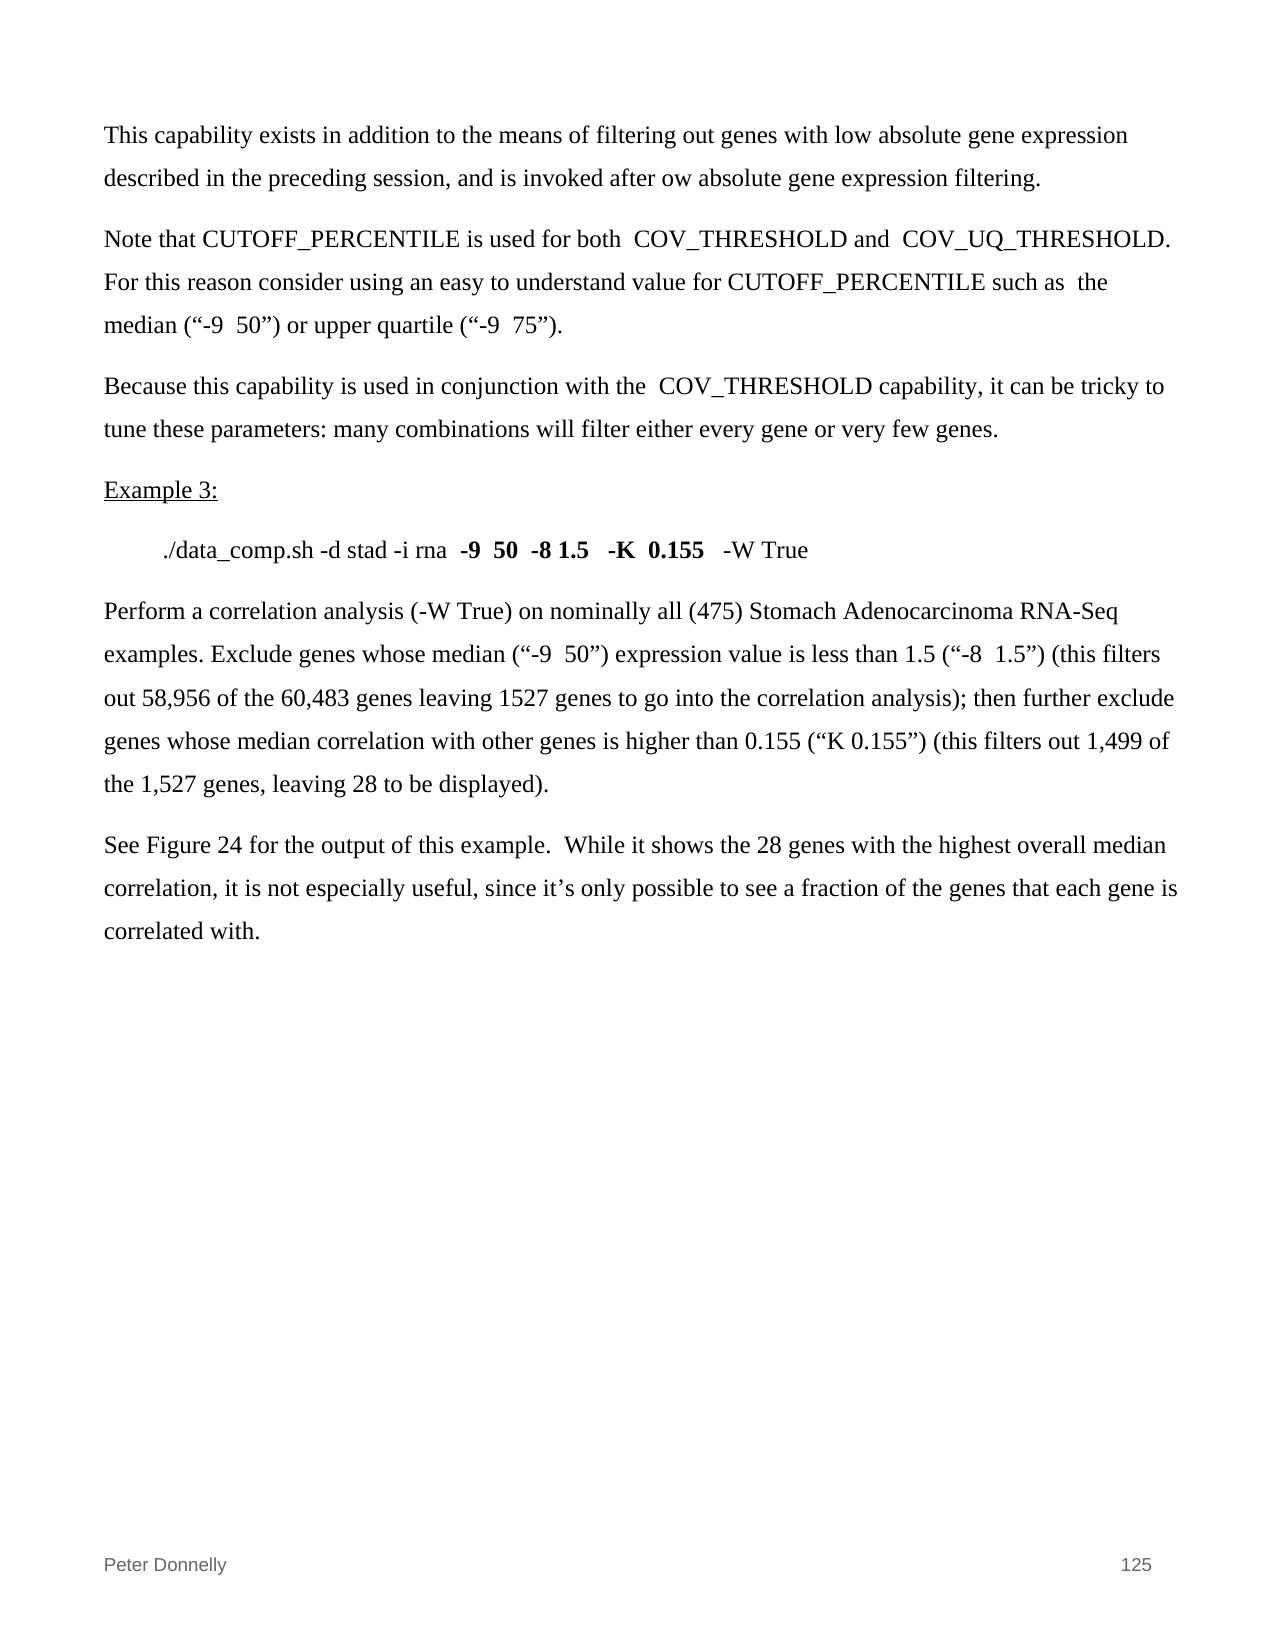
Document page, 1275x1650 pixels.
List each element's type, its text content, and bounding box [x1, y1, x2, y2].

text Perform a correlation analysis (-W True) on nominally all (475) Stomach Adenocarcinoma RNA-Seq examples. Exclude genes whose median (“-9 50”) expression value is less than 1.5 (“-8 1.5”) (this filters out 58,956 of the 60,483 genes leaving 1527 genes to go into the correlation analysis); then further exclude genes whose median correlation with other genes is higher than 0.155 (“K 0.155”) (this filters out 1,499 of the 1,527 genes, leaving 28 to be displayed). [103, 596, 1181, 798]
text Example 3: [103, 475, 1181, 503]
text ./data_comp.sh -d stad -i rna -9 50 -8 1.5 -K 0.155 -W True [162, 536, 1181, 564]
text Note that CUTOFF_PERCENTILE is used for both COV_THRESHOLD and COV_UQ_THRESHOLD. For this reason consider using an easy to understand value for CUTOFF_PERCENTILE such as the median (“-9 50”) or upper quartile (“-9 75”). [103, 224, 1181, 339]
text Because this capability is used in conjunction with the COV_THRESHOLD capability, it can be tricky to tune these parameters: many combinations will filter either every gene or very few genes. [103, 371, 1181, 443]
text See Figure 24 for the output of this example. While it shows the 28 genes with the highest overall median correlation, it is not especially useful, since it’s only possible to see a fraction of the genes that each gene is correlated with. [103, 830, 1181, 945]
text This capability exists in addition to the means of filtering out genes with low absolute gene expression described in the preceding session, and is invoked after ow absolute gene expression filtering. [103, 120, 1181, 192]
